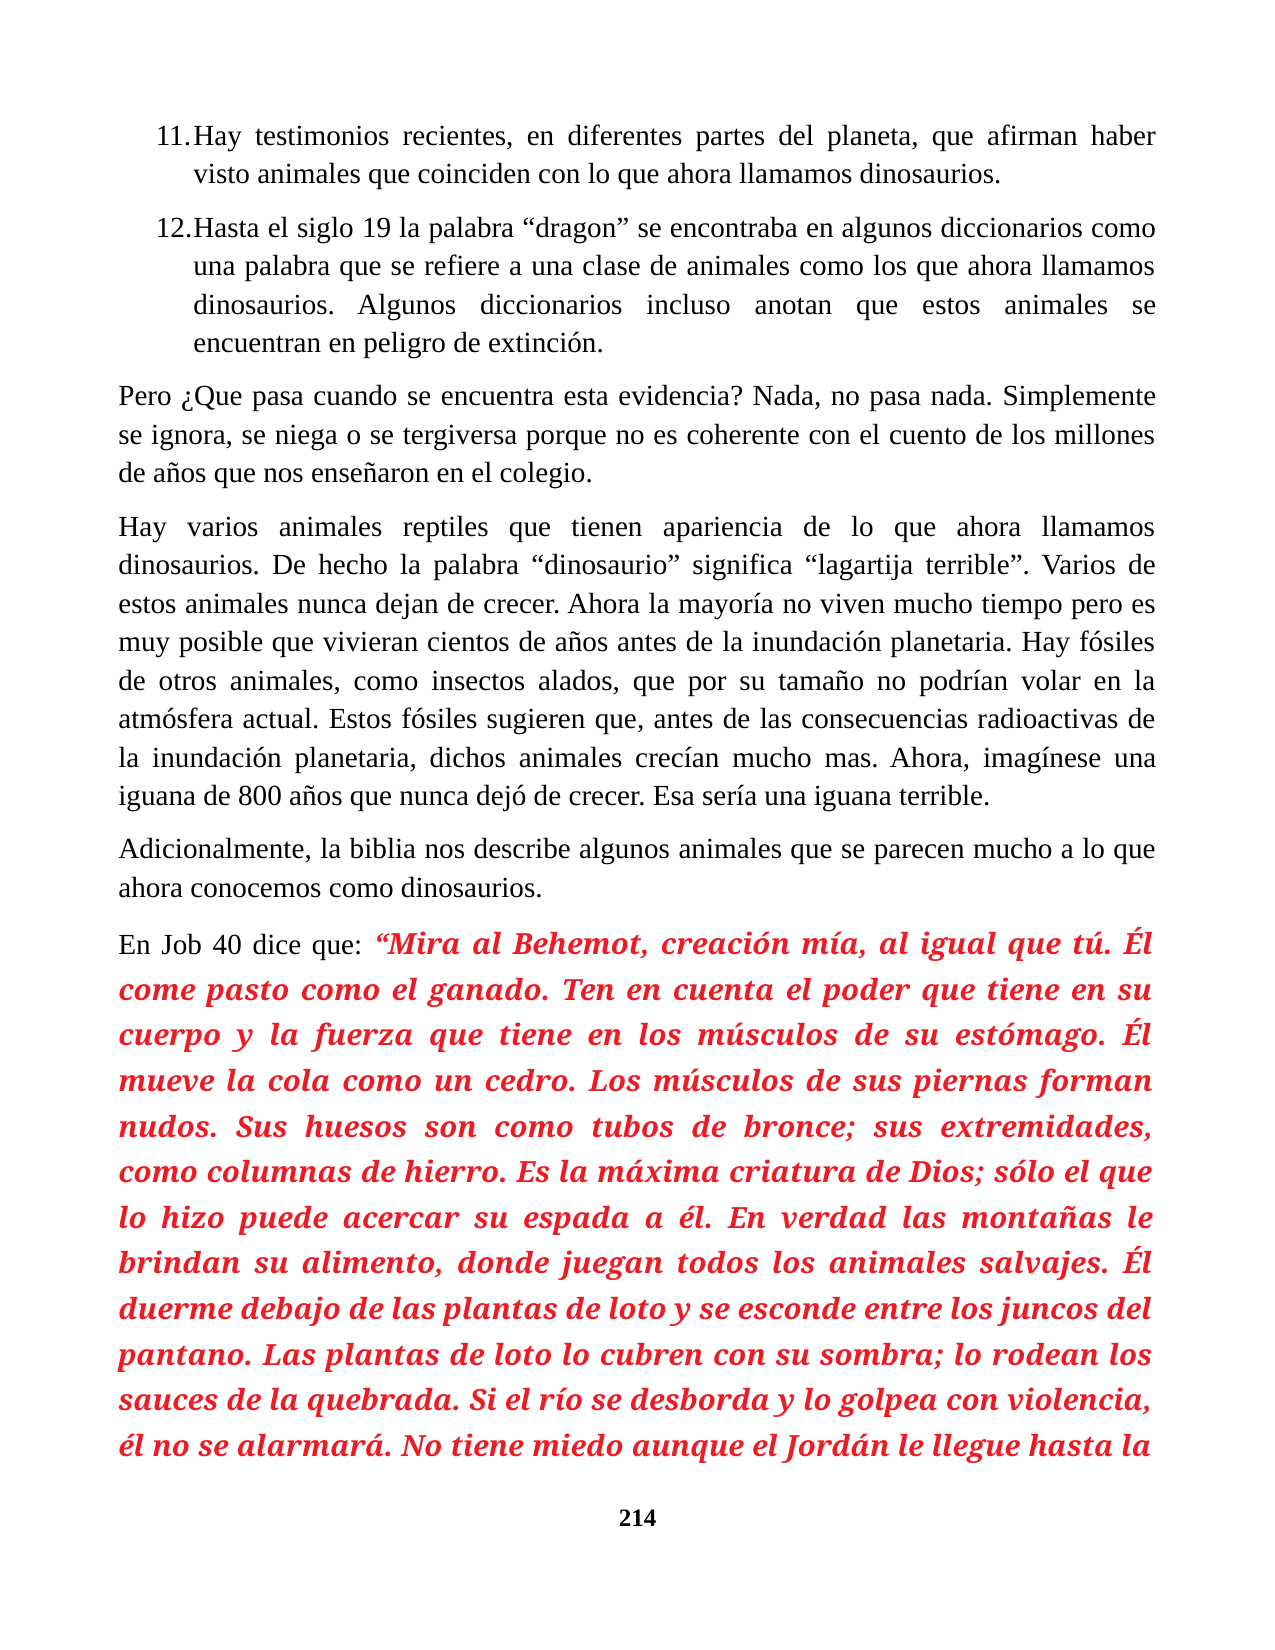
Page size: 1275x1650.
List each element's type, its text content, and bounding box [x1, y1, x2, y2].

list Hay testimonios recientes, en diferentes partes del planeta, que afirman haber visto animales que coinciden con lo que ahora llamamos dinosaurios. [156, 118, 1157, 190]
text Hay varios animales reptiles que tienen apariencia de lo que ahora llamamos dinosaurios. De hecho la palabra “dinosaurio” significa “lagartija terrible”. Varios de estos animales nunca dejan de crecer. Ahora la mayoría no viven mucho tiempo pero es muy posible que vivieran cientos de años antes de la inundación planetaria. Hay fósiles de otros animales, como insectos alados, que por su tamaño no podrían volar en la atmósfera actual. Estos fósiles sugieren que, antes de las consecuencias radioactivas de la inundación planetaria, dichos animales crecían mucho mas. Ahora, imagínese una iguana de 800 años que nunca dejó de crecer. Esa sería una iguana terrible. [118, 509, 1157, 812]
text Adicionalmente, la biblia nos describe algunos animales que se parecen mucho a lo que ahora conocemos como dinosaurios. [118, 832, 1157, 904]
list Hasta el siglo 19 la palabra “dragon” se encontraba en algunos diccionarios como una palabra que se refiere a una clase de animales como los que ahora llamamos dinosaurios. Algunos diccionarios incluso anotan que estos animales se encuentran en peligro de extinción. [156, 210, 1157, 359]
text En Job 40 dice que: “Mira al Behemot, creación mía, al igual que tú. Él come pasto como el ganado. Ten en cuenta el poder que tiene en su cuerpo y la fuerza que tiene en los músculos de su estómago. Él mueve la cola como un cedro. Los músculos de sus piernas forman nudos. Sus huesos son como tubos de bronce; sus extremidades, como columnas de hierro. Es la máxima criatura de Dios; sólo el que lo hizo puede acercar su espada a él. En verdad las montañas le brindan su alimento, donde juegan todos los animales salvajes. Él duerme debajo de las plantas de loto y se esconde entre los juncos del pantano. Las plantas de loto lo cubren con su sombra; lo rodean los sauces de la quebrada. Si el río se desborda y lo golpea con violencia, él no se alarmará. No tiene miedo aunque el Jordán le llegue hasta la [118, 923, 1157, 1465]
text Pero ¿Que pasa cuando se encuentra esta evidencia? Nada, no pasa nada. Simplemente se ignora, se niega o se tergiversa porque no es coherente con el cuento de los millones de años que nos enseñaron en el colegio. [118, 378, 1157, 489]
